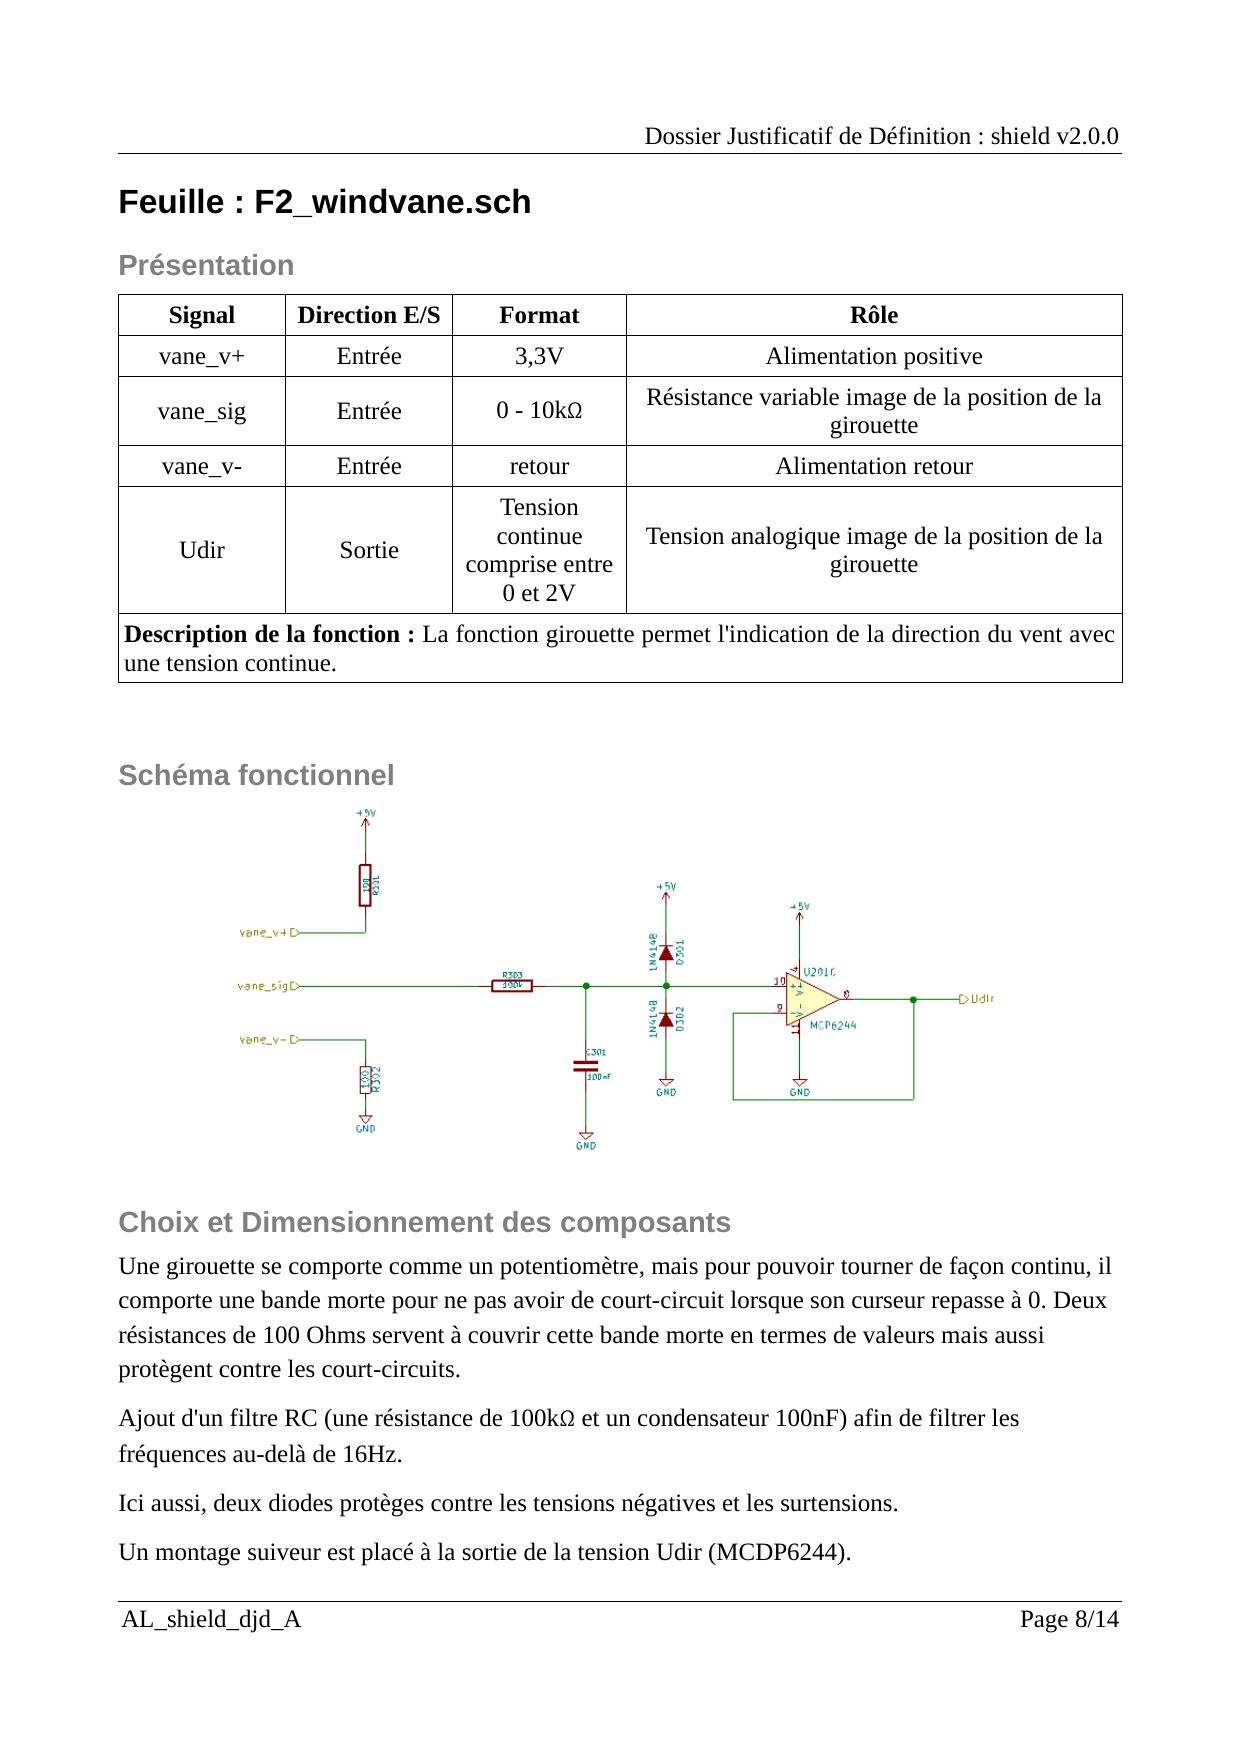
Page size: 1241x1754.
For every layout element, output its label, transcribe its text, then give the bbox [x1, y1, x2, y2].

table_header Direction E/S [286, 295, 452, 335]
table_cell Description de la fonction : La fonction girouette permet l'indication de la direction du vent avec une tension continue. [119, 614, 1122, 682]
table_cell 3,3V [453, 336, 626, 376]
subtitle Présentation [118, 248, 1122, 282]
picture [223, 803, 1017, 1170]
text Un montage suiveur est placé à la sortie de la tension Udir (MCDP6244). [118, 1537, 1122, 1566]
table_cell 0 - 10kΩ [453, 377, 626, 445]
table_cell Tension analogique image de la position de la girouette [627, 487, 1122, 613]
table_cell Entrée [286, 446, 452, 486]
subtitle Choix et Dimensionnement des composants [118, 1205, 1122, 1238]
table_header Signal [119, 295, 285, 335]
table_cell Entrée [286, 336, 452, 376]
table_cell Alimentation positive [627, 336, 1122, 376]
subtitle Feuille : F2_windvane.sch [118, 182, 1122, 221]
text Une girouette se comporte comme un potentiomètre, mais pour pouvoir tourner de façon continu, il comporte une bande morte pour ne pas avoir de court-circuit lorsque son curseur repasse à 0. Deux résistances de 100 Ohms servent à couvrir cette bande morte en termes de valeurs mais aussi protègent contre les court-circuits. [118, 1251, 1122, 1383]
subtitle Schéma fonctionnel [118, 758, 1122, 791]
table_cell vane_v+ [119, 336, 285, 376]
text Ajout d'un filtre RC (une résistance de 100kΩ et un condensateur 100nF) afin de filtrer les fréquences au-delà de 16Hz. [118, 1403, 1122, 1468]
table_cell Alimentation retour [627, 446, 1122, 486]
table_cell retour [453, 446, 626, 486]
table_cell Udir [119, 487, 285, 613]
table_cell vane_sig [119, 377, 285, 445]
table_header Rôle [627, 295, 1122, 335]
table_cell Résistance variable image de la position de la girouette [627, 377, 1122, 445]
table_header Format [453, 295, 626, 335]
table_cell Entrée [286, 377, 452, 445]
table_cell vane_v- [119, 446, 285, 486]
table_cell Tension continue comprise entre 0 et 2V [453, 487, 626, 613]
text Ici aussi, deux diodes protèges contre les tensions négatives et les surtensions. [118, 1488, 1122, 1517]
table_cell Sortie [286, 487, 452, 613]
